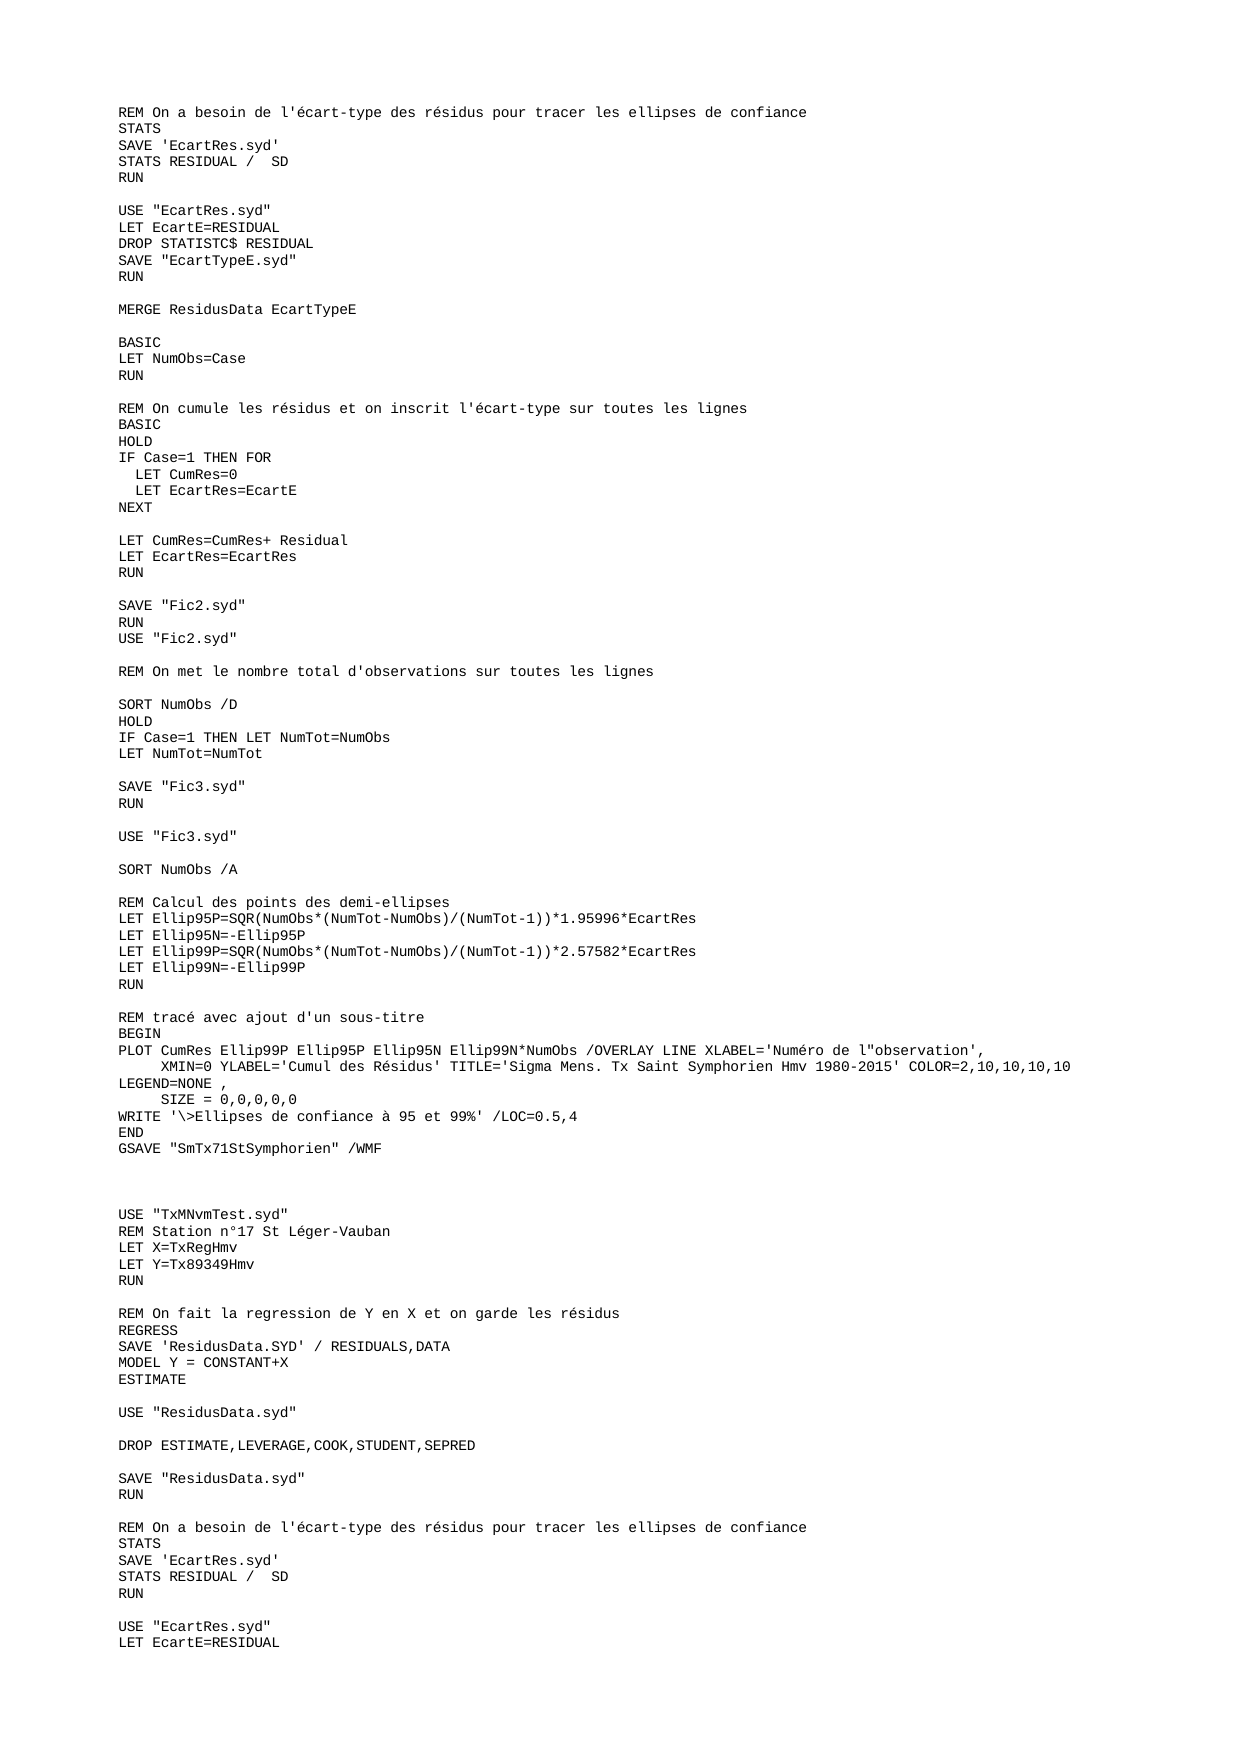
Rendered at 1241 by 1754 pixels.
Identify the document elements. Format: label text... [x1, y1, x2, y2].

text RUN [118, 1273, 1122, 1290]
text IF Case=1 THEN FOR [118, 451, 1122, 467]
text LET EcartRes=EcartE [118, 483, 1122, 500]
text STATS RESIDUAL / SD [118, 154, 1122, 171]
text LET Ellip95N=-Ellip95P [118, 928, 1122, 944]
text SAVE "Fic3.syd" [118, 780, 1122, 796]
text STATS RESIDUAL / SD [118, 1570, 1122, 1586]
text REM On a besoin de l'écart-type des résidus pour tracer les ellipses de confiance [118, 1520, 1122, 1537]
text USE "TxMNvmTest.syd" [118, 1208, 1122, 1224]
text LET EcartRes=EcartRes [118, 549, 1122, 566]
text SAVE 'ResidusData.SYD' / RESIDUALS,DATA [118, 1339, 1122, 1356]
text RUN [118, 171, 1122, 187]
text XMIN=0 YLABEL='Cumul des Résidus' TITLE='Sigma Mens. Tx Saint Symphorien Hmv 1980-2015' COLOR=2,10,10,10,10 LEGEND=NONE , [118, 1059, 1122, 1092]
text USE "Fic2.syd" [118, 632, 1122, 648]
text RUN [118, 269, 1122, 286]
text RUN [118, 368, 1122, 385]
text PLOT CumRes Ellip99P Ellip95P Ellip95N Ellip99N*NumObs /OVERLAY LINE XLABEL='Numéro de l"observation', [118, 1043, 1122, 1059]
text USE "EcartRes.syd" [118, 204, 1122, 220]
text LET NumObs=Case [118, 352, 1122, 368]
text LET Ellip99P=SQR(NumObs*(NumTot-NumObs)/(NumTot-1))*2.57582*EcartRes [118, 944, 1122, 961]
text USE "EcartRes.syd" [118, 1619, 1122, 1636]
text REM Calcul des points des demi-ellipses [118, 895, 1122, 911]
text REM On fait la regression de Y en X et on garde les résidus [118, 1306, 1122, 1323]
text LET Ellip99N=-Ellip99P [118, 961, 1122, 977]
text MERGE ResidusData EcartTypeE [118, 302, 1122, 319]
text USE "ResidusData.syd" [118, 1405, 1122, 1422]
text HOLD [118, 434, 1122, 451]
text REM tracé avec ajout d'un sous-titre [118, 1010, 1122, 1027]
text REM Station n°17 St Léger-Vauban [118, 1224, 1122, 1241]
text MODEL Y = CONSTANT+X [118, 1356, 1122, 1372]
text REM On a besoin de l'écart-type des résidus pour tracer les ellipses de confiance [118, 105, 1122, 121]
text LET NumTot=NumTot [118, 747, 1122, 763]
text BASIC [118, 418, 1122, 434]
text RUN [118, 615, 1122, 632]
text SORT NumObs /D [118, 697, 1122, 714]
text SAVE "ResidusData.syd" [118, 1471, 1122, 1487]
text LET X=TxRegHmv [118, 1241, 1122, 1257]
text SIZE = 0,0,0,0,0 [118, 1092, 1122, 1109]
text ESTIMATE [118, 1372, 1122, 1389]
text SAVE "Fic2.syd" [118, 599, 1122, 615]
text LET Y=Tx89349Hmv [118, 1257, 1122, 1273]
text DROP ESTIMATE,LEVERAGE,COOK,STUDENT,SEPRED [118, 1438, 1122, 1454]
text DROP STATISTC$ RESIDUAL [118, 237, 1122, 253]
text END [118, 1125, 1122, 1142]
text RUN [118, 977, 1122, 994]
text USE "Fic3.syd" [118, 829, 1122, 846]
text REM On met le nombre total d'observations sur toutes les lignes [118, 664, 1122, 681]
text RUN [118, 1586, 1122, 1603]
text LET EcartE=RESIDUAL [118, 220, 1122, 237]
text WRITE '\>Ellipses de confiance à 95 et 99%' /LOC=0.5,4 [118, 1109, 1122, 1125]
text LET Ellip95P=SQR(NumObs*(NumTot-NumObs)/(NumTot-1))*1.95996*EcartRes [118, 911, 1122, 928]
text SAVE 'EcartRes.syd' [118, 138, 1122, 154]
text RUN [118, 566, 1122, 582]
text LET CumRes=CumRes+ Residual [118, 533, 1122, 549]
text RUN [118, 796, 1122, 813]
text SAVE 'EcartRes.syd' [118, 1553, 1122, 1570]
text BEGIN [118, 1027, 1122, 1043]
text SAVE "EcartTypeE.syd" [118, 253, 1122, 269]
text SORT NumObs /A [118, 862, 1122, 878]
text BASIC [118, 335, 1122, 352]
text GSAVE "SmTx71StSymphorien" /WMF [118, 1142, 1122, 1158]
text NEXT [118, 500, 1122, 516]
text HOLD [118, 714, 1122, 730]
text LET EcartE=RESIDUAL [118, 1636, 1122, 1652]
text STATS [118, 1537, 1122, 1553]
text RUN [118, 1487, 1122, 1504]
text REGRESS [118, 1323, 1122, 1339]
text IF Case=1 THEN LET NumTot=NumObs [118, 730, 1122, 747]
text REM On cumule les résidus et on inscrit l'écart-type sur toutes les lignes [118, 401, 1122, 418]
text LET CumRes=0 [118, 467, 1122, 483]
text STATS [118, 121, 1122, 138]
